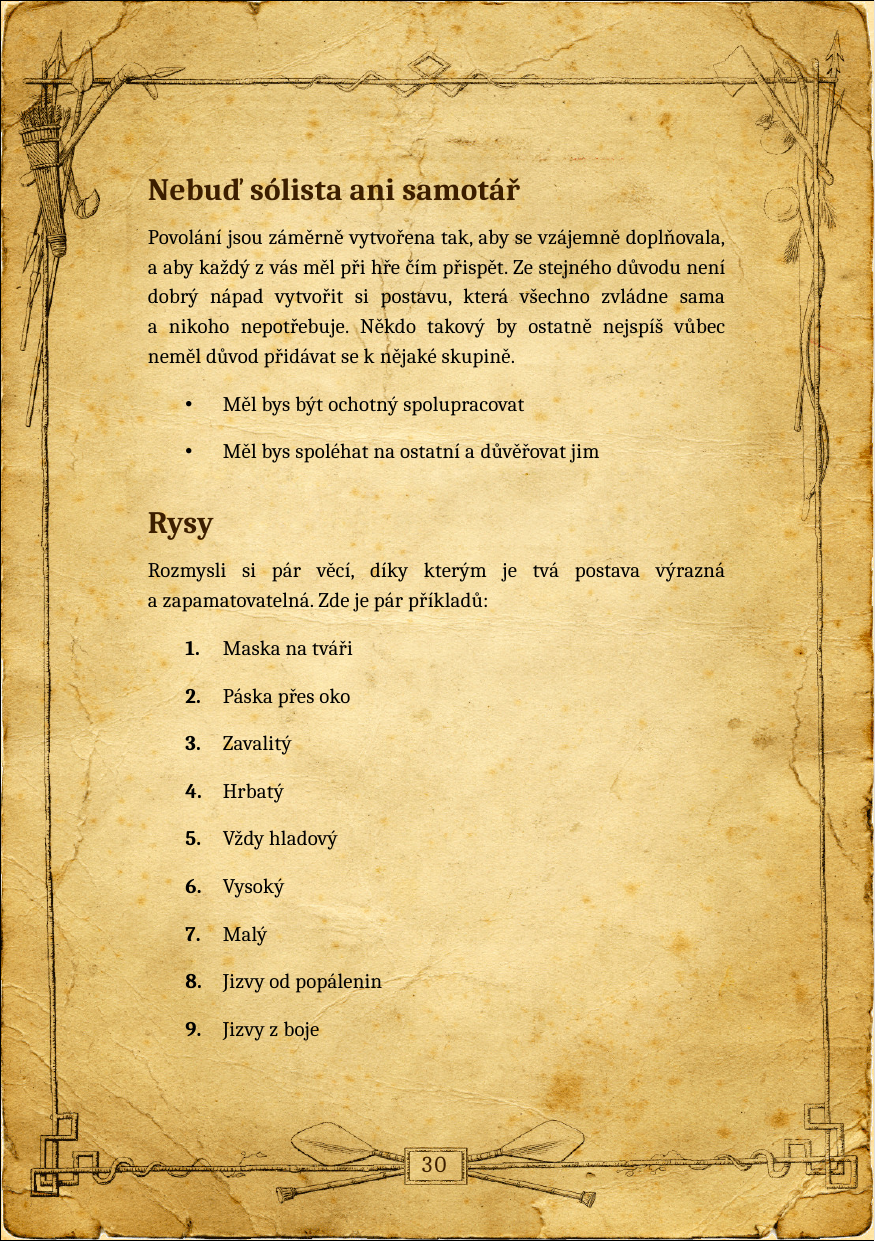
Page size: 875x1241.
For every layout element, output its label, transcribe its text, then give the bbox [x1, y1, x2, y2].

list Měl bys být ochotný spolupracovat [185, 393, 726, 417]
list Hrbatý [185, 779, 726, 803]
text Povolání jsou záměrně vytvořena tak, aby se vzájemně doplňovala, a⁠ aby každý z⁠ vás měl při hře čím přispět. Ze stejného důvodu není dobrý nápad vytvořit si postavu, která všechno zvládne sama a⁠ nikoho nepotřebuje. Někdo takový by ostatně nejspíš vůbec neměl důvod přidávat se k⁠ nějaké skupině. [148, 225, 726, 369]
list Vždy hladový [185, 827, 726, 851]
list Měl bys spoléhat na ostatní a⁠ důvěřovat jim [185, 440, 726, 464]
list Malý [185, 922, 726, 946]
list Jizvy z⁠ boje [185, 1017, 726, 1041]
list Páska přes oko [185, 684, 726, 708]
list Zavalitý [185, 732, 726, 756]
list Jizvy od popálenin [185, 970, 726, 994]
list Maska na tváři [185, 637, 726, 661]
text Rozmysli si pár věcí, díky kterým je tvá postava výrazná a⁠ zapamatovatelná. Zde je pár příkladů: [148, 559, 726, 613]
list Vysoký [185, 875, 726, 899]
picture [1, 1, 874, 1240]
subtitle Nebuď sólista ani samotář [148, 172, 726, 208]
subtitle Rysy [148, 506, 726, 541]
